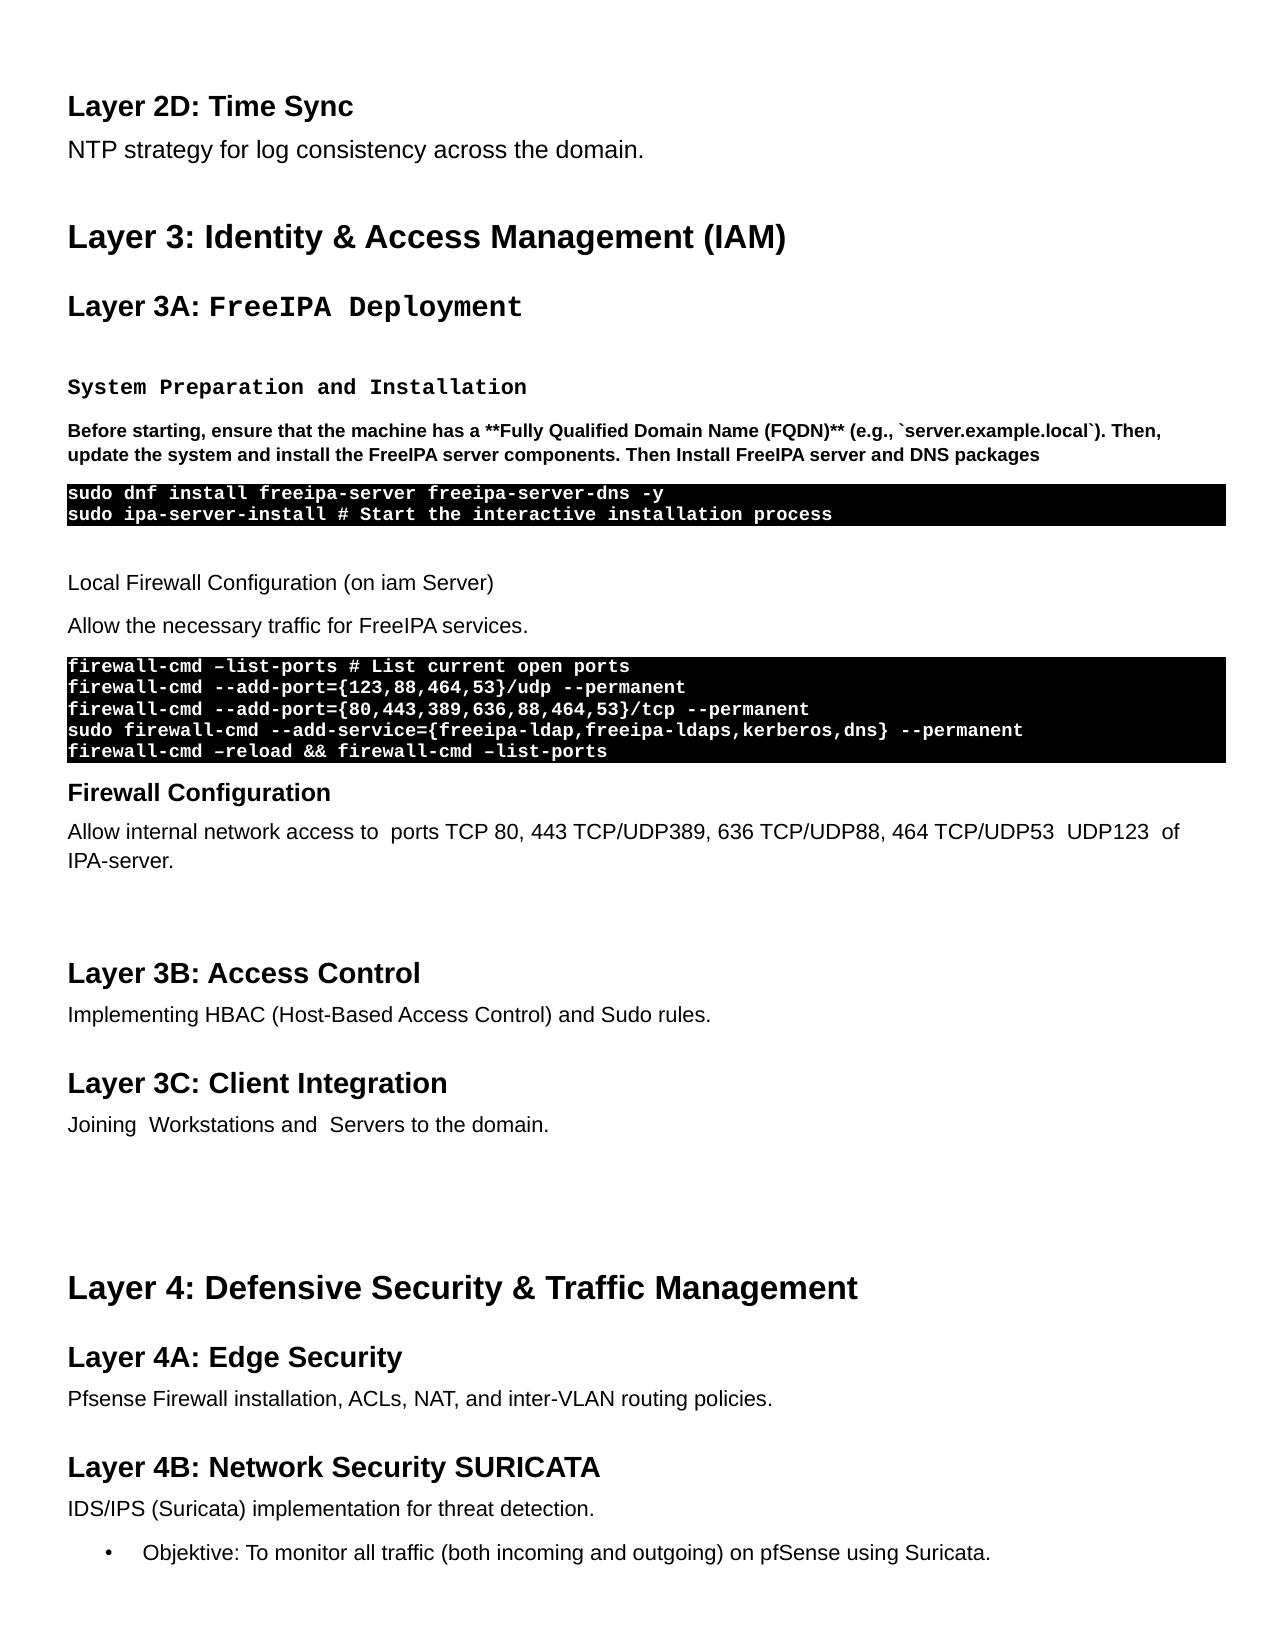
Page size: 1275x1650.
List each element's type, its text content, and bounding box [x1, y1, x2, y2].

subtitle Layer 4B: Network Security SURICATA [67, 1450, 1226, 1483]
text Implementing HBAC (Host-Based Access Control) and Sudo rules. [67, 1002, 1226, 1027]
text firewall-cmd --add-port={123,88,464,53}/udp --permanent [67, 678, 1226, 699]
text Local Firewall Configuration (on iam Server) [67, 570, 1226, 595]
subtitle Firewall Configuration [67, 778, 1226, 806]
subtitle Layer 2D: Time Sync [67, 88, 1226, 122]
subtitle Layer 4: Defensive Security & Traffic Management [67, 1268, 1226, 1306]
subtitle Layer 4A: Edge Security [67, 1339, 1226, 1373]
text Pfsense Firewall installation, ACLs, NAT, and inter-VLAN routing policies. [67, 1386, 1226, 1411]
subtitle Layer 3A: FreeIPA Deployment [67, 289, 1226, 325]
text Allow internal network access to ports TCP 80, 443 TCP/UDP389, 636 TCP/UDP88, 464 TCP/UDP53 UDP123 of IPA-server. [67, 819, 1226, 873]
subtitle Layer 3C: Client Integration [67, 1066, 1226, 1100]
text firewall-cmd –reload && firewall-cmd –list-ports [67, 742, 1226, 763]
text NTP strategy for log consistency across the domain. [67, 134, 1226, 163]
text sudo firewall-cmd --add-service={freeipa-ldap,freeipa-ldaps,kerberos,dns} --permanent [67, 721, 1226, 742]
text System Preparation and Installation [67, 376, 1226, 401]
text sudo ipa-server-install # Start the interactive installation process [67, 505, 1226, 526]
text firewall-cmd –list-ports # List current open ports [67, 657, 1226, 678]
subtitle Layer 3B: Access Control [67, 956, 1226, 989]
text Before starting, ensure that the machine has a **Fully Qualified Domain Name (FQDN)** (e.g., `server.example.local`). Then, update the system and install the FreeIPA server components. Then Install FreeIPA server and DNS packages [67, 419, 1226, 466]
text Joining Workstations and Servers to the domain. [67, 1112, 1226, 1137]
subtitle Layer 3: Identity & Access Management (IAM) [67, 217, 1226, 256]
text Allow the necessary traffic for FreeIPA services. [67, 613, 1226, 638]
text IDS/IPS (Suricata) implementation for threat detection. [67, 1496, 1226, 1521]
text firewall-cmd --add-port={80,443,389,636,88,464,53}/tcp --permanent [67, 699, 1226, 721]
text sudo dnf install freeipa-server freeipa-server-dns -y [67, 484, 1226, 505]
list Objektive: To monitor all traffic (both incoming and outgoing) on pfSense using Suricata. [105, 1539, 1226, 1565]
